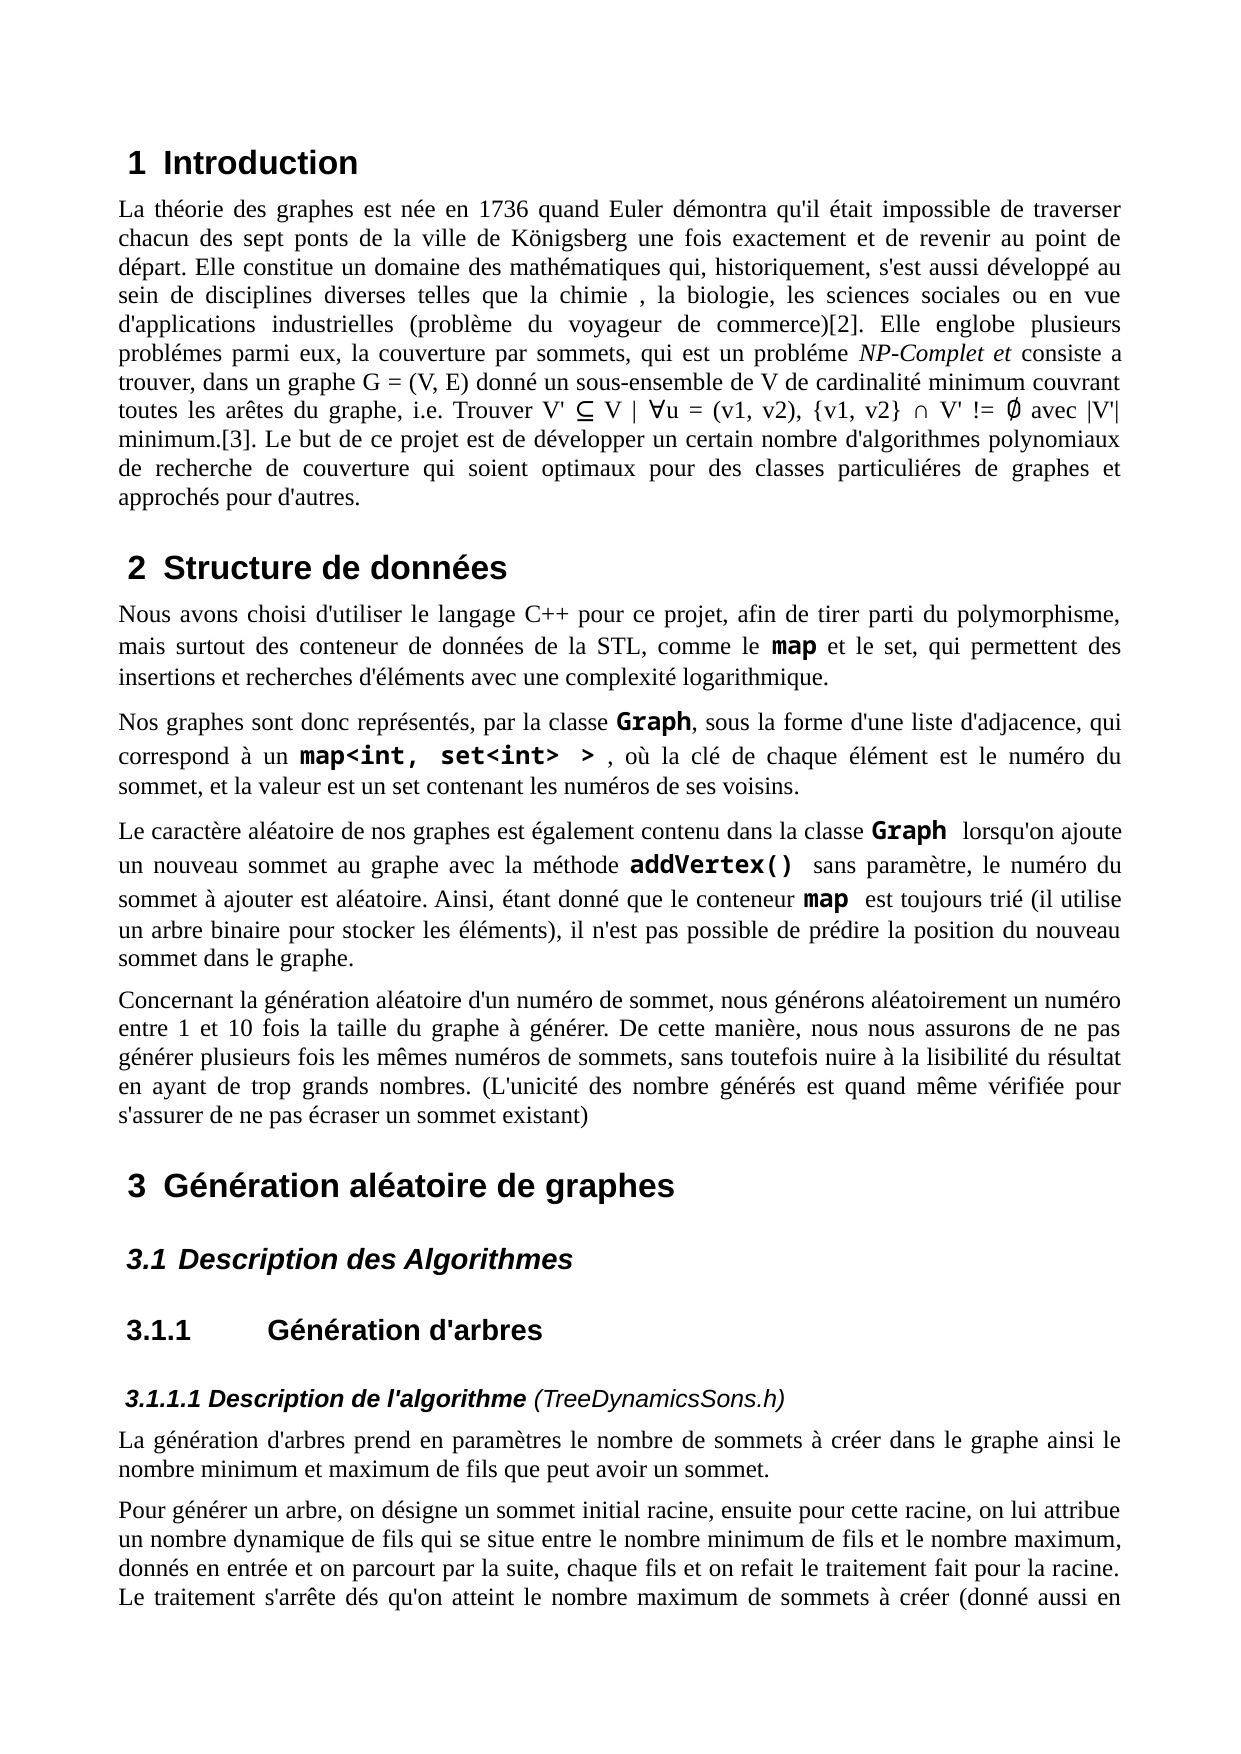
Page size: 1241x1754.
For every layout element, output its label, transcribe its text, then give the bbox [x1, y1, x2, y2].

subtitle Structure de données [118, 548, 1122, 587]
subtitle Description des Algorithmes [118, 1242, 1122, 1276]
text La génération d'arbres prend en paramètres le nombre de sommets à créer dans le graphe ainsi le nombre minimum et maximum de fils que peut avoir un sommet. [118, 1425, 1122, 1483]
subtitle Génération d'arbres [118, 1313, 1122, 1347]
subtitle Description de l'algorithme (TreeDynamicsSons.h) [118, 1384, 1122, 1413]
text Concernant la génération aléatoire d'un numéro de sommet, nous générons aléatoirement un numéro entre 1 et 10 fois la taille du graphe à générer. De cette manière, nous nous assurons de ne pas générer plusieurs fois les mêmes numéros de sommets, sans toutefois nuire à la lisibilité du résultat en ayant de trop grands nombres. (L'unicité des nombre générés est quand même vérifiée pour s'assurer de ne pas écraser un sommet existant) [118, 985, 1122, 1128]
subtitle Génération aléatoire de graphes [118, 1166, 1122, 1205]
text La théorie des graphes est née en 1736 quand Euler démontra qu'il était impossible de traverser chacun des sept ponts de la ville de Königsberg une fois exactement et de revenir au point de départ. Elle constitue un domaine des mathématiques qui, historiquement, s'est aussi développé au sein de disciplines diverses telles que la chimie , la biologie, les sciences sociales ou en vue d'applications industrielles (problème du voyageur de commerce)[2]. Elle englobe plusieurs problémes parmi eux, la couverture par sommets, qui est un probléme NP-Complet et consiste a trouver, dans un graphe G = (V, E) donné un sous-ensemble de V de cardinalité minimum couvrant toutes les arêtes du graphe, i.e. Trouver V' ⊆ V | ∀u = (v1, v2), {v1, v2} ∩ V' != ∅ avec |V'| minimum.[3]. Le but de ce projet est de développer un certain nombre d'algorithmes polynomiaux de recherche de couverture qui soient optimaux pour des classes particuliéres de graphes et approchés pour d'autres. [118, 194, 1122, 511]
text Nous avons choisi d'utiliser le langage C++ pour ce projet, afin de tirer parti du polymorphisme, mais surtout des conteneur de données de la STL, comme le map et le set, qui permettent des insertions et recherches d'éléments avec une complexité logarithmique. [118, 599, 1122, 691]
text Le caractère aléatoire de nos graphes est également contenu dans la classe Graph lorsqu'on ajoute un nouveau sommet au graphe avec la méthode addVertex() sans paramètre, le numéro du sommet à ajouter est aléatoire. Ainsi, étant donné que le conteneur map est toujours trié (il utilise un arbre binaire pour stocker les éléments), il n'est pas possible de prédire la position du nouveau sommet dans le graphe. [118, 813, 1122, 972]
text Nos graphes sont donc représentés, par la classe Graph, sous la forme d'une liste d'adjacence, qui correspond à un map<int, set<int> > , où la clé de chaque élément est le numéro du sommet, et la valeur est un set contenant les numéros de ses voisins. [118, 703, 1122, 800]
subtitle Introduction [118, 143, 1122, 182]
text Pour générer un arbre, on désigne un sommet initial racine, ensuite pour cette racine, on lui attribue un nombre dynamique de fils qui se situe entre le nombre minimum de fils et le nombre maximum, donnés en entrée et on parcourt par la suite, chaque fils et on refait le traitement fait pour la racine. Le traitement s'arrête dés qu'on atteint le nombre maximum de sommets à créer (donné aussi en [118, 1495, 1122, 1610]
